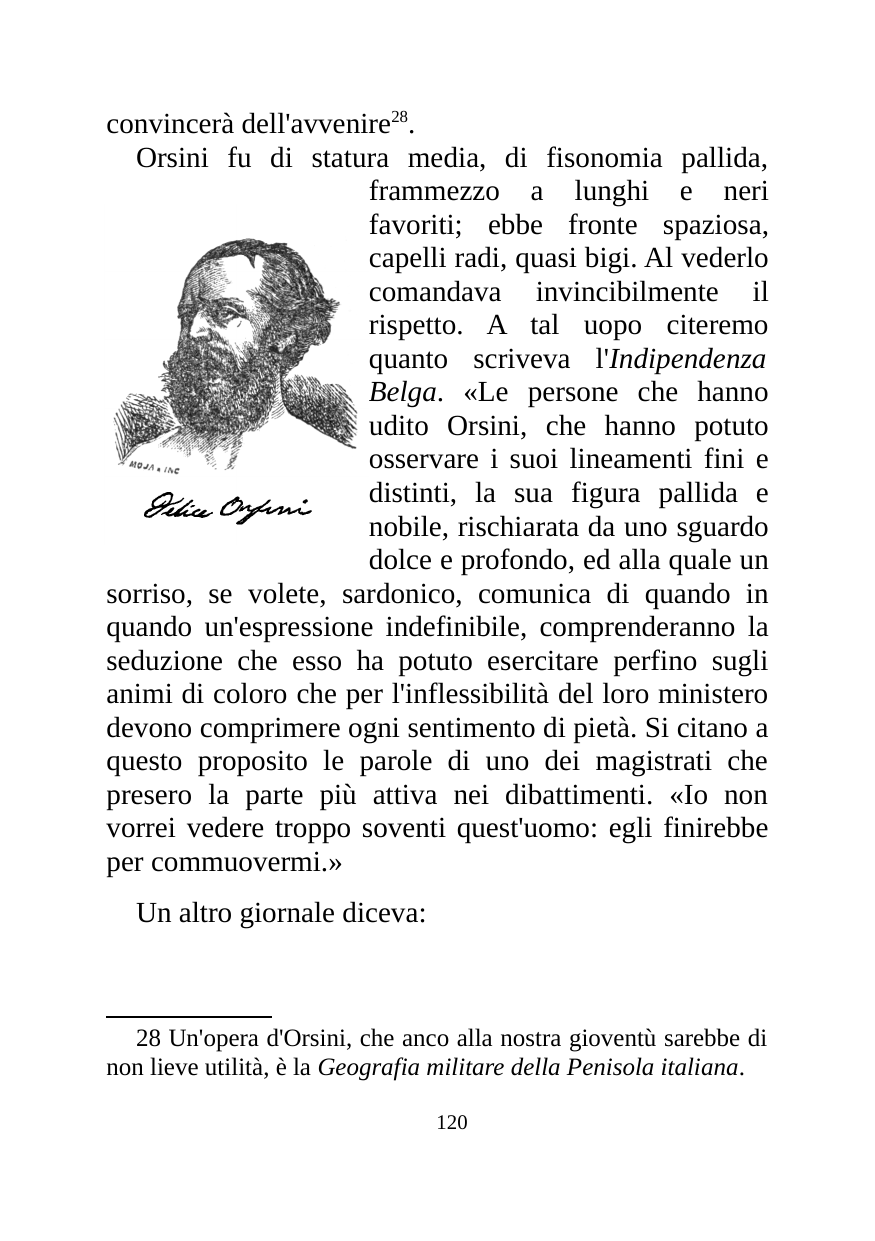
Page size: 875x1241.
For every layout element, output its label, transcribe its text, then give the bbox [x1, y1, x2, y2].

text Orsini fu di statura media, di fisonomia pallida, frammezzo a lunghi e neri favoriti; ebbe fronte spaziosa, capelli radi, quasi bigi. Al vederlo comandava invincibilmente il rispetto. A tal uopo citeremo quanto scriveva l'Indipendenza Belga. «Le persone che hanno udito Orsini, che hanno potuto osservare i suoi lineamenti fini e distinti, la sua figura pallida e nobile, rischiarata da uno sguardo dolce e profondo, ed alla quale un sorriso, se volete, sardonico, comunica di quando in quando un'espressione indefinibile, comprenderanno la seduzione che esso ha potuto esercitare perfino sugli animi di coloro che per l'inflessibilità del loro ministero devono comprimere ogni sentimento di pietà. Si citano a questo proposito le parole di uno dei magistrati che presero la parte più attiva nei dibattimenti. «Io non vorrei vedere troppo soventi quest'uomo: egli finirebbe per commuovermi.» [106, 140, 769, 878]
text Un'opera d'Orsini, che anco alla nostra gioventù sarebbe di non lieve utilità, è la Geografia militare della Penisola italiana. [106, 1023, 768, 1080]
picture [104, 204, 369, 545]
text Un altro giornale diceva: [106, 895, 769, 929]
text convincerà dell'avvenire. [106, 106, 769, 140]
